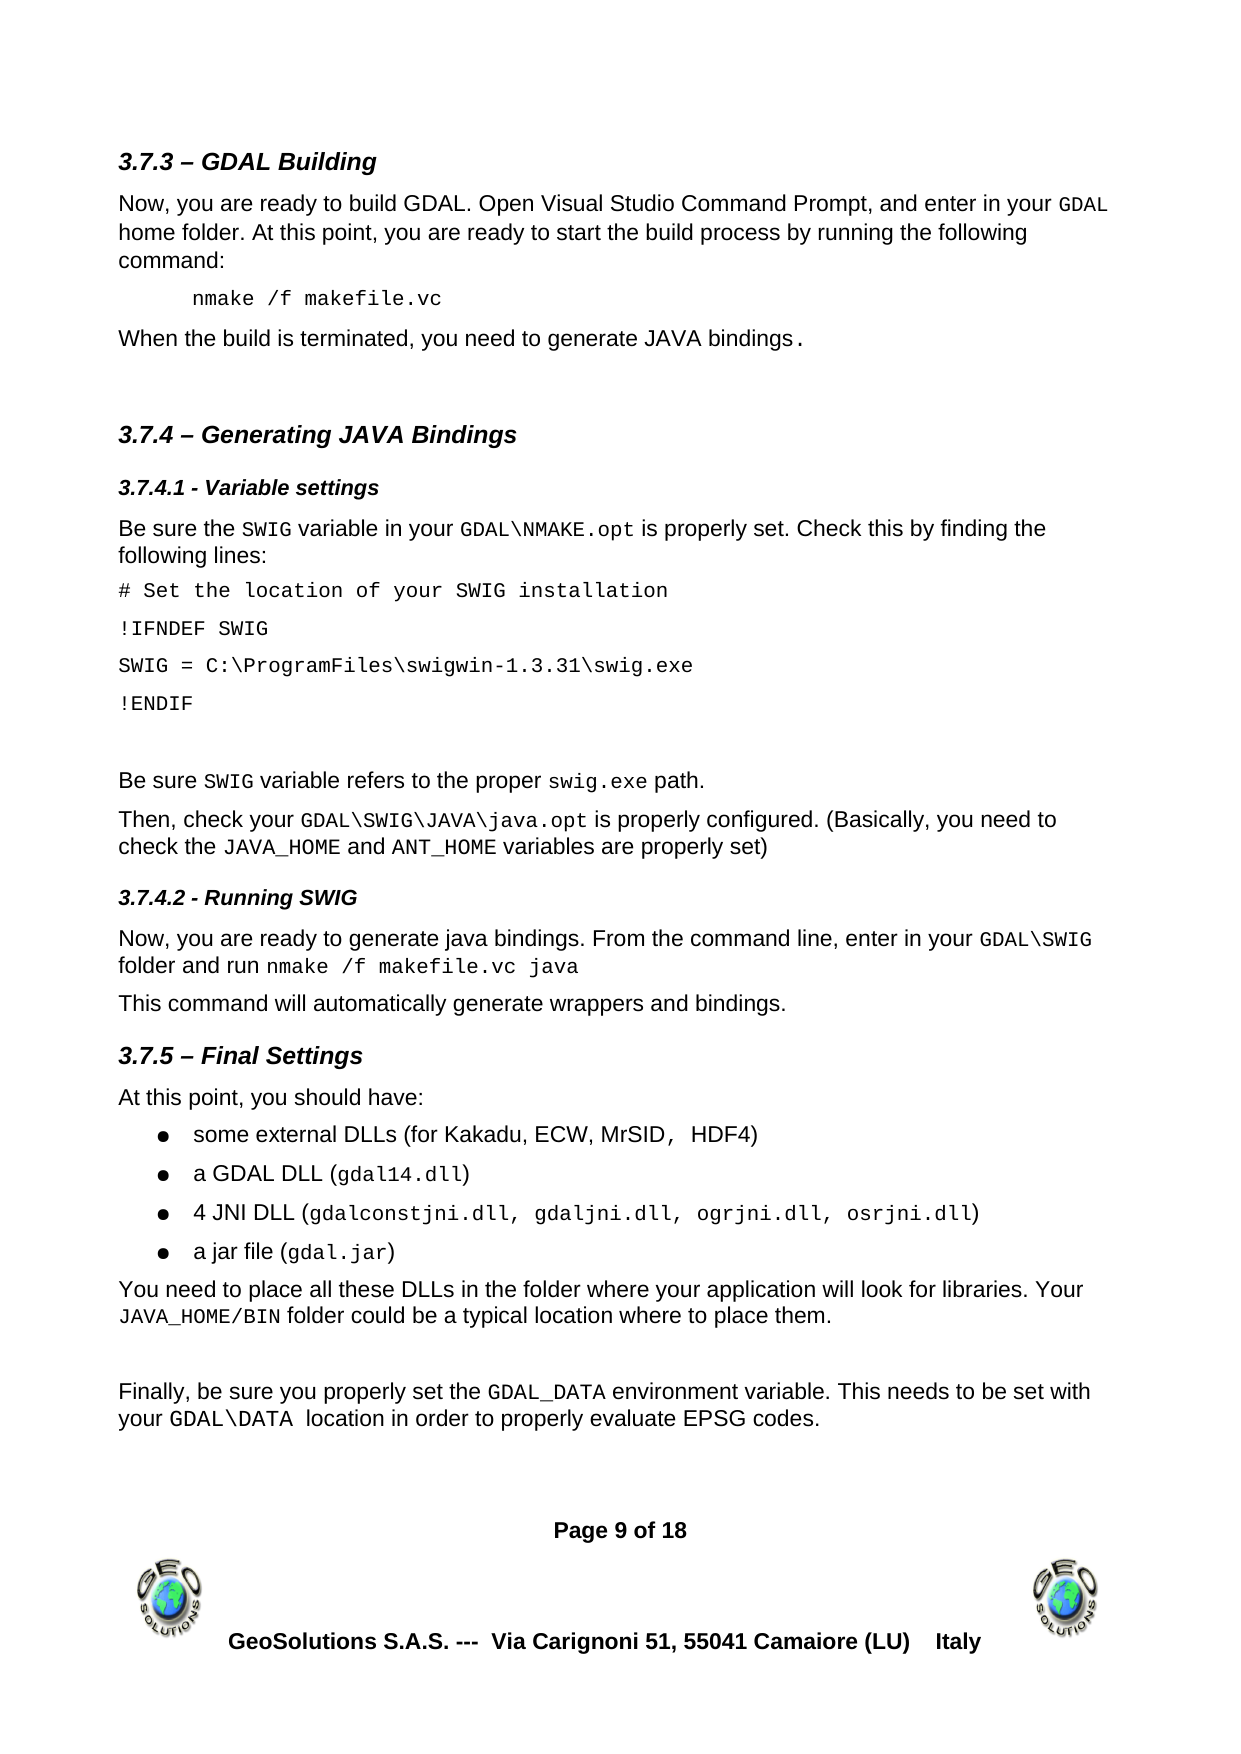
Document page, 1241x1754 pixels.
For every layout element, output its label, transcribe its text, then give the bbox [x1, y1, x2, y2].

text Then, check your GDAL\SWIG\JAVA\java.opt is properly configured. (Basically, you need to check the JAVA_HOME and ANT_HOME variables are properly set) [118, 807, 1122, 861]
text Be sure the SWIG variable in your GDAL\NMAKE.opt is properly set. Check this by finding the following lines: [118, 515, 1122, 568]
list 4 JNI DLL (gdalconstjni.dll, gdaljni.dll, ogrjni.dll, osrjni.dll) [156, 1199, 1122, 1227]
text nmake /f makefile.vc [118, 288, 1122, 312]
text !IFNDEF SWIG [118, 617, 1122, 641]
picture [134, 1552, 205, 1641]
text !ENDIF [118, 693, 1122, 717]
list a jar file (gdal.jar) [156, 1238, 1122, 1265]
picture [1030, 1552, 1101, 1641]
text # Set the location of your SWIG installation [118, 580, 1122, 603]
text Now, you are ready to build GDAL. Open Visual Studio Command Prompt, and enter in your GDAL home folder. At this point, you are ready to start the build process by running the following command: [118, 191, 1122, 274]
text You need to place all these DLLs in the folder where your application will look for libraries. Your JAVA_HOME/BIN folder could be a typical location where to place them. [118, 1277, 1122, 1330]
text Now, you are ready to generate java bindings. From the command line, enter in your GDAL\SWIG folder and run nmake /f makefile.vc java [118, 925, 1122, 979]
text Finally, be sure you properly set the GDAL_DATA environment variable. This needs to be set with your GDAL\DATA location in order to properly evaluate EPSG codes. [118, 1379, 1122, 1434]
subtitle 3.7.4 – Generating JAVA Bindings [118, 421, 1122, 448]
text At this point, you should have: [118, 1085, 1122, 1110]
text This command will automatically generate wrappers and bindings. [118, 991, 1122, 1017]
text Be sure SWIG variable refers to the proper swig.exe path. [118, 768, 1122, 795]
text When the build is terminated, you need to generate JAVA bindings. [118, 326, 1122, 353]
subtitle 3.7.4.1 - Variable settings [118, 476, 1122, 501]
subtitle 3.7.4.2 - Running SWIG [118, 886, 1122, 911]
list some external DLLs (for Kakadu, ECW, MrSID, HDF4) [156, 1122, 1122, 1149]
subtitle 3.7.3 – GDAL Building [118, 148, 1122, 175]
text SWIG = C:\ProgramFiles\swigwin-1.3.31\swig.exe [118, 655, 1122, 679]
list a GDAL DLL (gdal14.dll) [156, 1161, 1122, 1188]
subtitle 3.7.5 – Final Settings [118, 1042, 1122, 1069]
